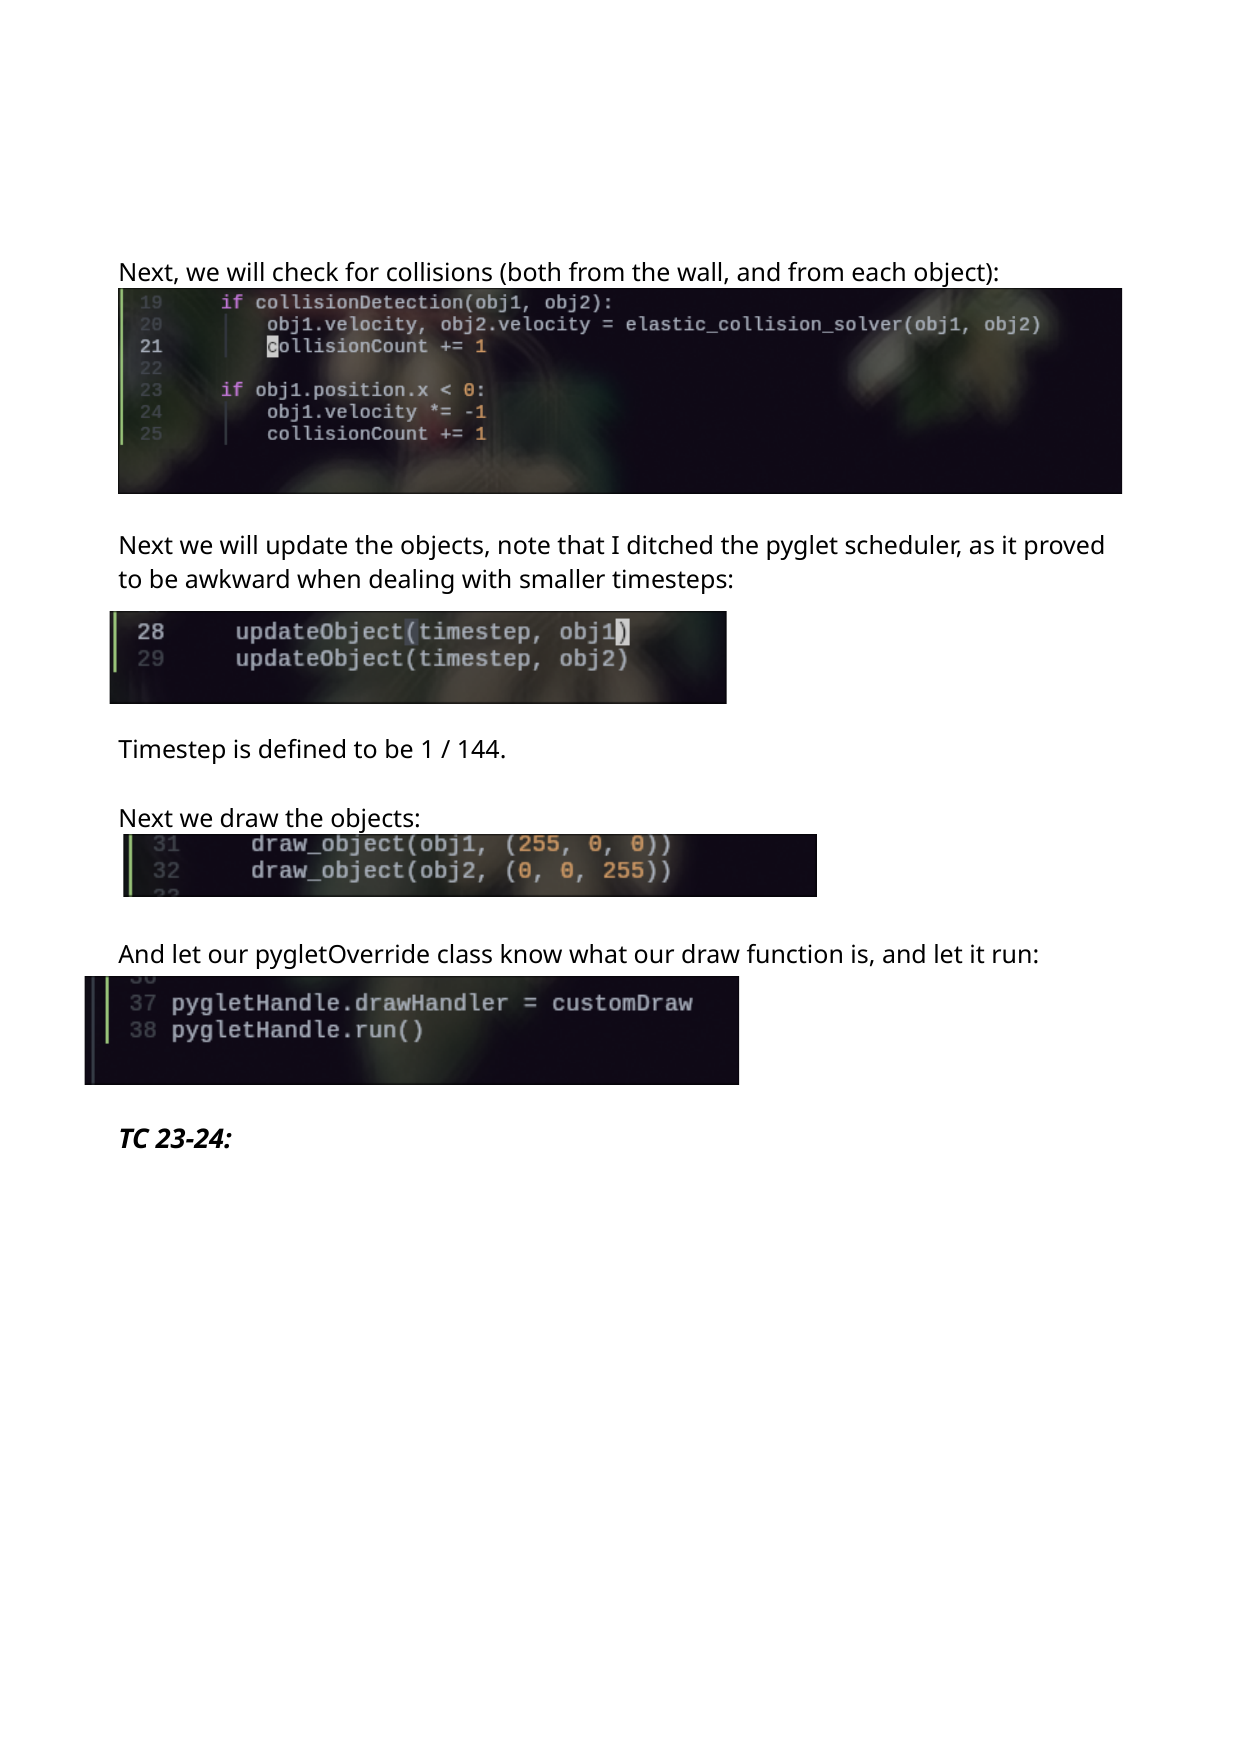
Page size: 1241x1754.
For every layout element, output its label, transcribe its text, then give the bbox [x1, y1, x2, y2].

picture [123, 834, 817, 897]
picture [84, 976, 740, 1085]
text Next we will update the objects, note that I ditched the pyglet scheduler, as it proved to be awkward when dealing with smaller timesteps: [118, 528, 1122, 596]
text Timestep is defined to be 1 / 144. [118, 732, 1122, 766]
picture [109, 611, 727, 704]
text Next we draw the objects: [118, 800, 1122, 834]
picture [118, 288, 1123, 494]
text And let our pygletOverride class know what our draw function is, and let it run: [118, 937, 1122, 971]
subtitle TC 23-24: [118, 1119, 1122, 1156]
text Next, we will check for collisions (both from the wall, and from each object): [118, 254, 1122, 288]
